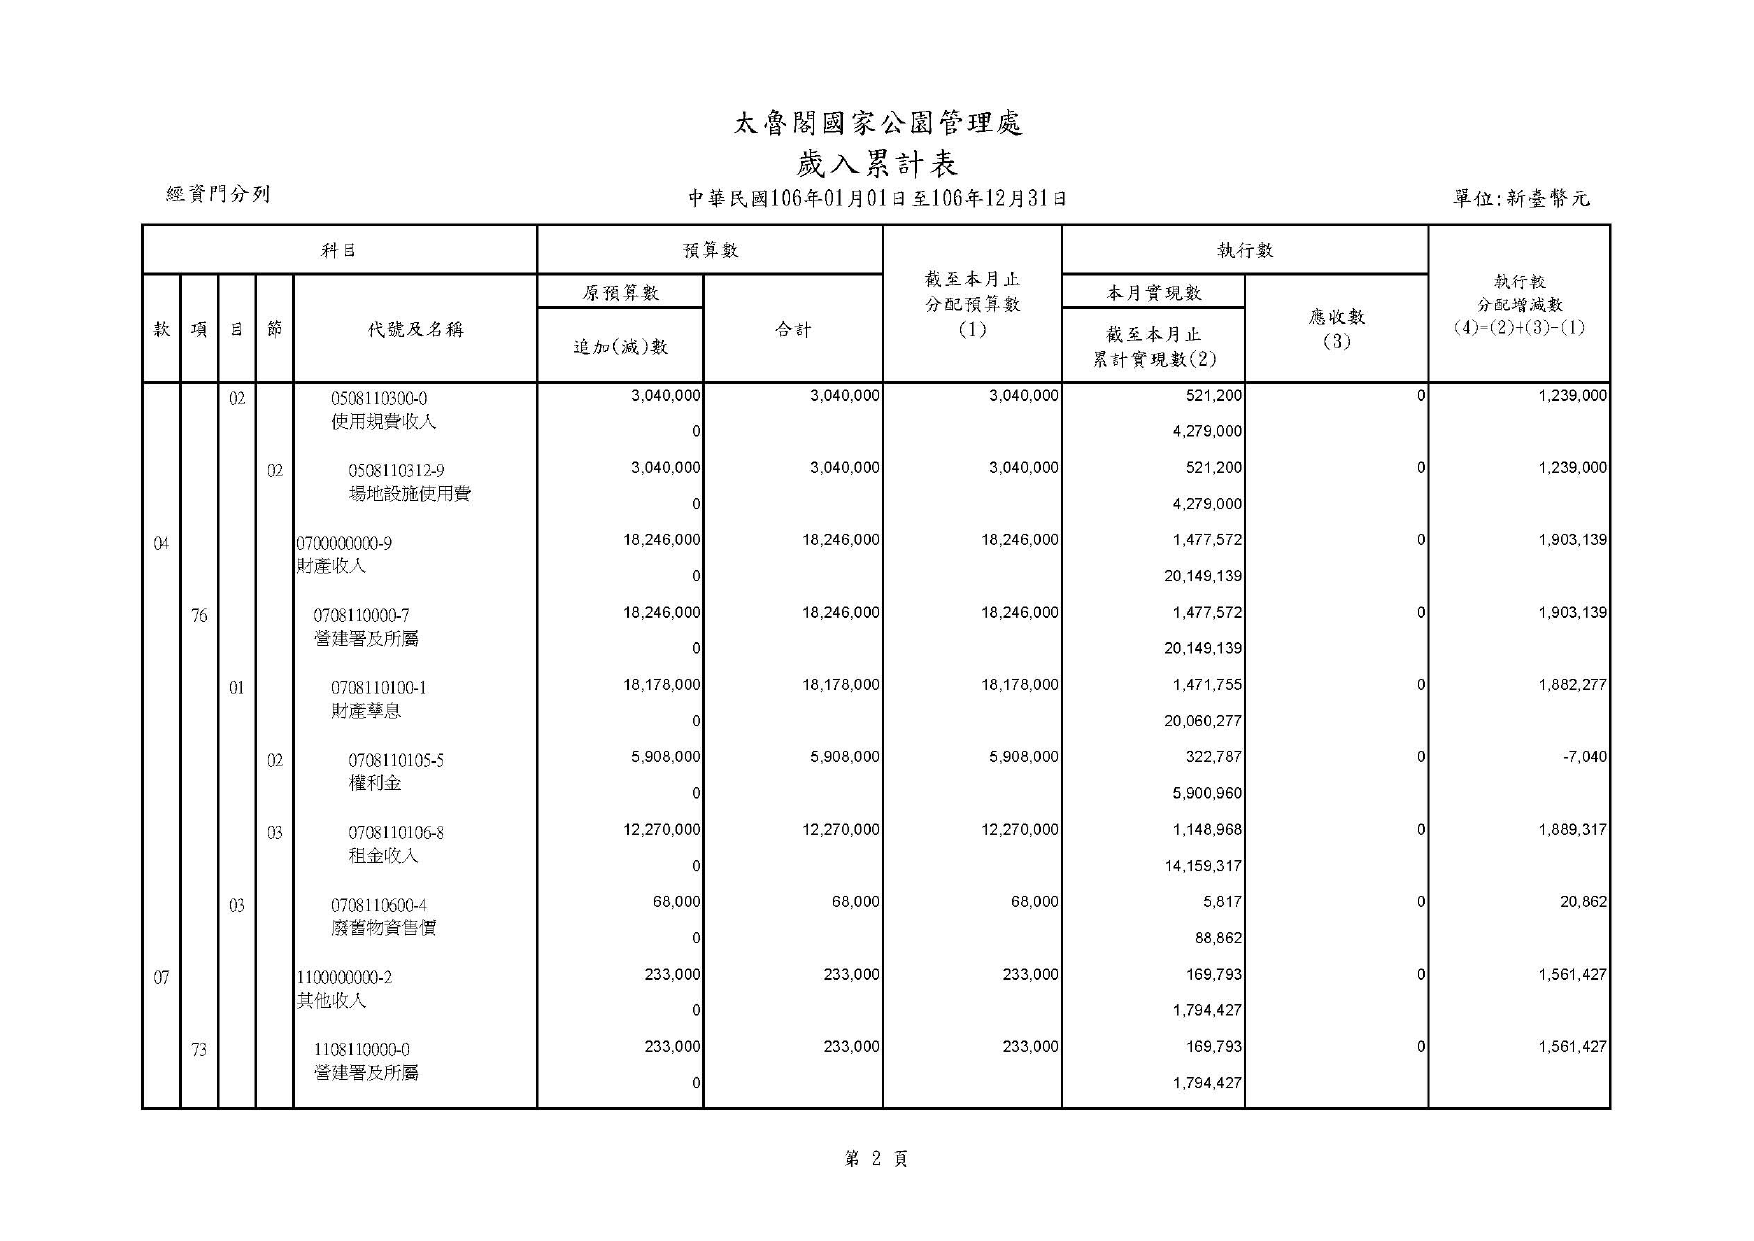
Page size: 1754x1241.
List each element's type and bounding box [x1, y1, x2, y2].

picture [59, 59, 1695, 1216]
